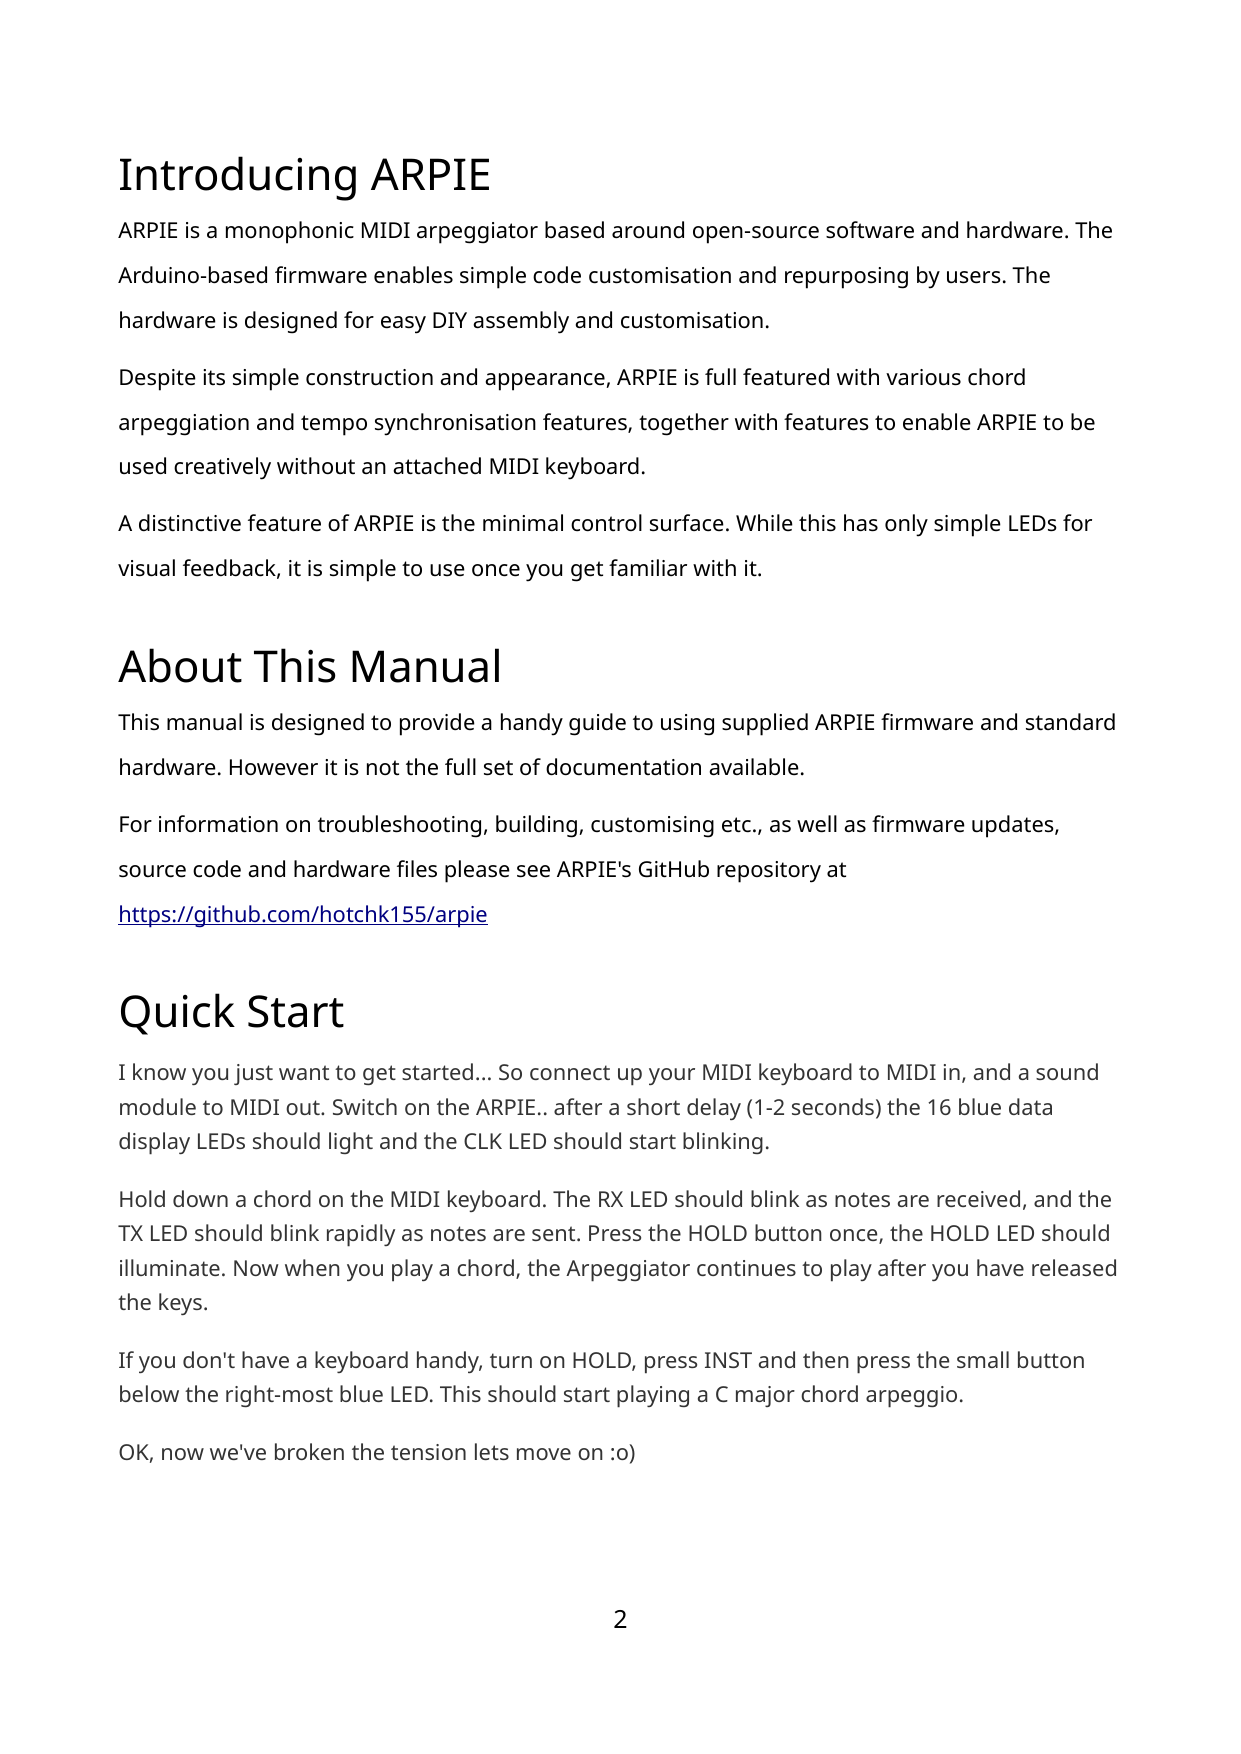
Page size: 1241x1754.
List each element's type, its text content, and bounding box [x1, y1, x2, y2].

text A distinctive feature of ARPIE is the minimal control surface. While this has only simple LEDs for visual feedback, it is simple to use once you get familiar with it. [118, 508, 1122, 583]
subtitle About This Manual [118, 635, 1122, 695]
text Hold down a chord on the MIDI keyboard. The RX LED should blink as notes are received, and the TX LED should blink rapidly as notes are sent. Press the HOLD button once, the HOLD LED should illuminate. Now when you play a chord, the Arpeggiator continues to play after you have released the keys. [118, 1179, 1122, 1317]
subtitle Quick Start [118, 981, 1122, 1040]
text This manual is designed to provide a handy guide to using supplied ARPIE firmware and standard hardware. However it is not the full set of documentation available. [118, 707, 1122, 782]
text If you don't have a keyboard handy, turn on HOLD, press INST and then press the small button below the right-most blue LED. This should start playing a C major chord arpeggio. [118, 1340, 1122, 1409]
subtitle Introducing ARPIE [118, 143, 1122, 203]
text For information on troubleshooting, building, customising etc., as well as firmware updates, source code and hardware files please see ARPIE's GitHub repository at https://github.com/hotchk155/arpie [118, 809, 1122, 928]
text OK, now we've broken the tension lets move on :o) [118, 1432, 1122, 1467]
text I know you just want to get started... So connect up your MIDI keyboard to MIDI in, and a sound module to MIDI out. Switch on the ARPIE.. after a short delay (1-2 seconds) the 16 blue data display LEDs should light and the CLK LED should start blinking. [118, 1053, 1122, 1156]
text ARPIE is a monophonic MIDI arpeggiator based around open-source software and hardware. The Arduino-based firmware enables simple code customisation and repurposing by users. The hardware is designed for easy DIY assembly and customisation. [118, 215, 1122, 334]
text Despite its simple construction and appearance, ARPIE is full featured with various chord arpeggiation and tempo synchronisation features, together with features to enable ARPIE to be used creatively without an attached MIDI keyboard. [118, 362, 1122, 481]
